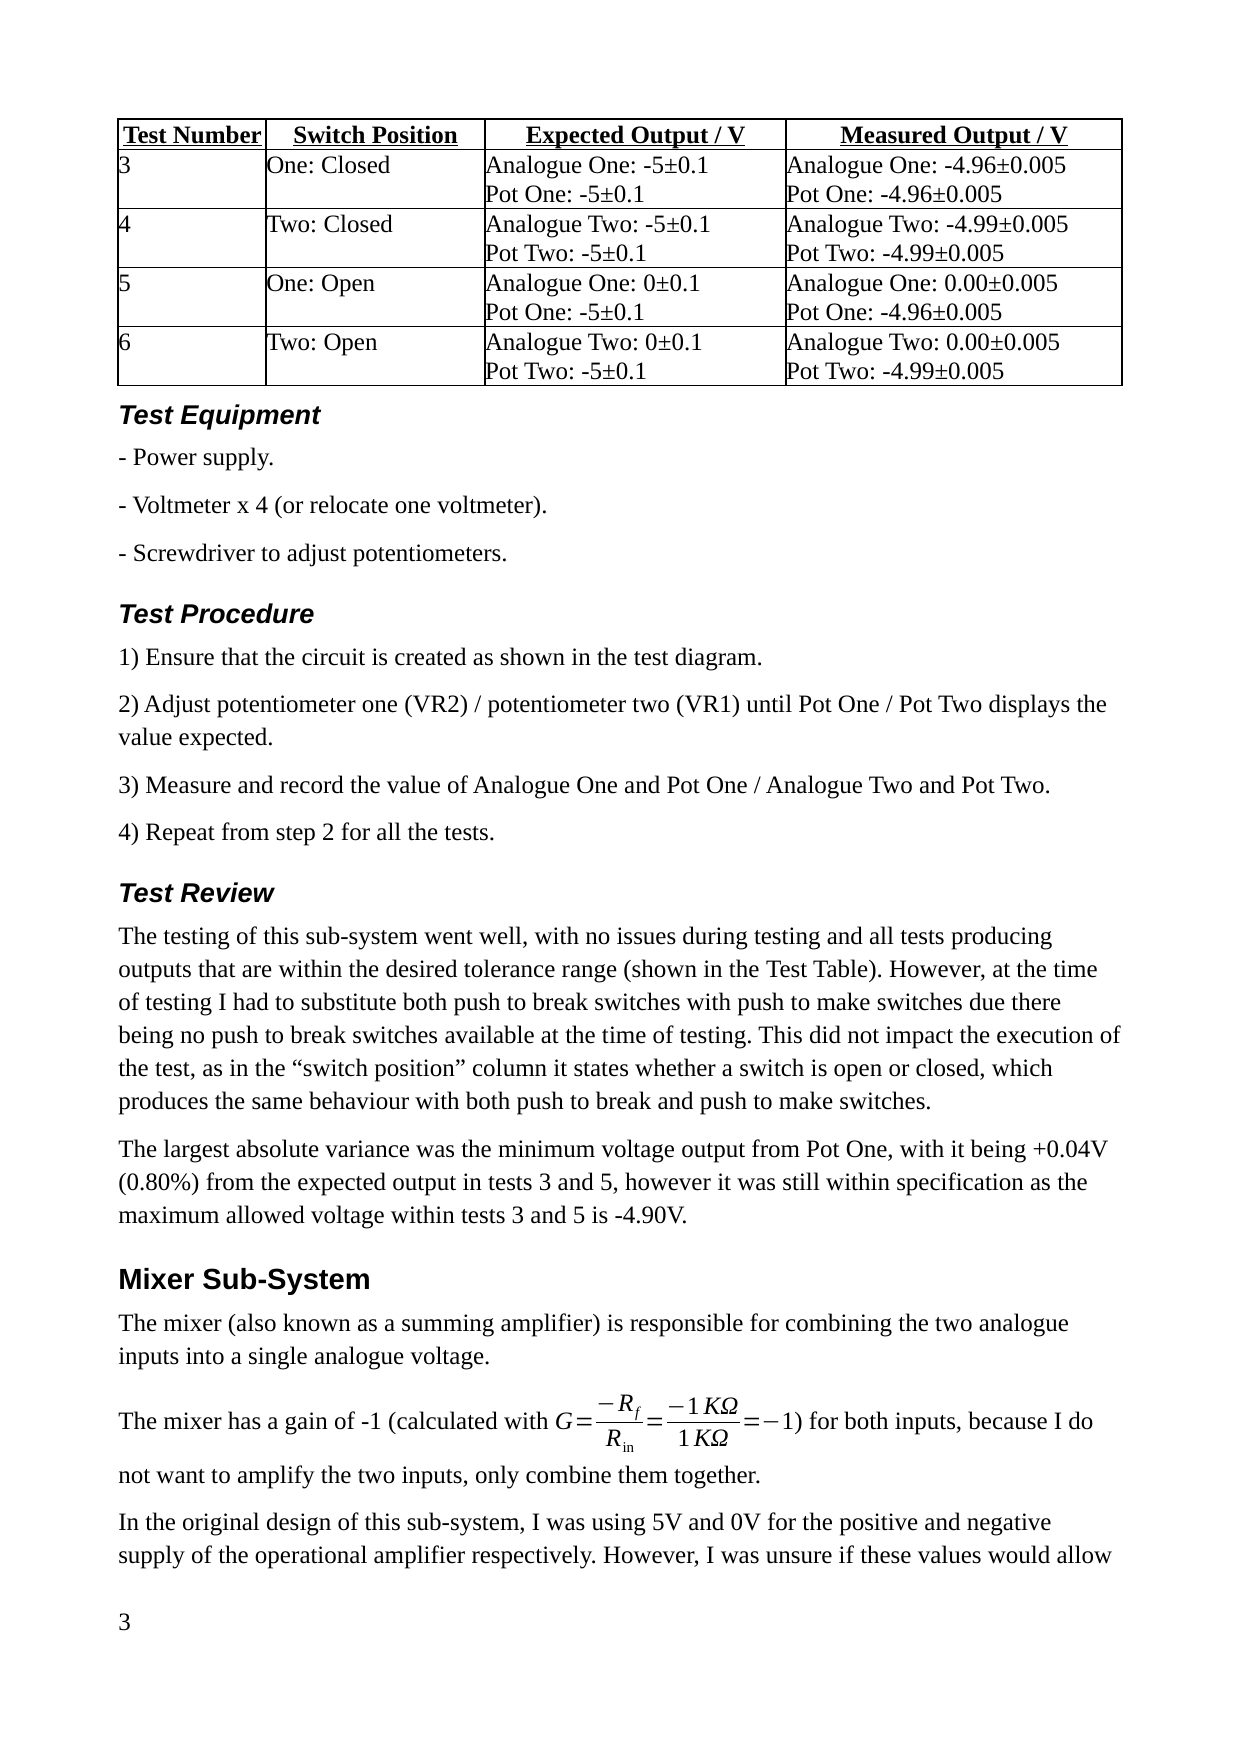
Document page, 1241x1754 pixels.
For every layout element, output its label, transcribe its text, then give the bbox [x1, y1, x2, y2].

text The largest absolute variance was the minimum voltage output from Pot One, with it being +0.04V (0.80%) from the expected output in tests 3 and 5, however it was still within specification as the maximum allowed voltage within tests 3 and 5 is -4.90V. [118, 1134, 1122, 1229]
text The mixer (also known as a summing amplifier) is responsible for combining the two analogue inputs into a single analogue voltage. [118, 1308, 1122, 1370]
table_cell Analogue Two: -5±0.1 Pot Two: -5±0.1 [486, 209, 785, 267]
table_cell Analogue Two: 0.00±0.005 Pot Two: -4.99±0.005 [787, 327, 1121, 385]
table_cell 3 [119, 150, 265, 207]
table_cell 4 [119, 209, 265, 267]
text - Voltmeter x 4 (or relocate one voltmeter). [118, 490, 1122, 519]
table_header Expected Output / V [486, 120, 785, 148]
table_header Test Number [119, 120, 265, 148]
table_cell Analogue One: -5±0.1 Pot One: -5±0.1 [486, 150, 785, 207]
table_header Switch Position [267, 120, 484, 148]
text - Screwdriver to adjust potentiometers. [118, 538, 1122, 566]
table_header Measured Output / V [787, 120, 1121, 148]
text 1) Ensure that the circuit is created as shown in the test diagram. [118, 642, 1122, 670]
table_cell One: Open [267, 268, 484, 326]
text 4) Repeat from step 2 for all the tests. [118, 817, 1122, 846]
table_cell 6 [119, 327, 265, 385]
table_cell One: Closed [267, 150, 484, 207]
table_cell Analogue Two: -4.99±0.005 Pot Two: -4.99±0.005 [787, 209, 1121, 267]
subtitle Mixer Sub-System [118, 1262, 1122, 1296]
table_cell Analogue One: -4.96±0.005 Pot One: -4.96±0.005 [787, 150, 1121, 207]
subtitle Test Procedure [118, 598, 1122, 629]
table_cell Two: Closed [267, 209, 484, 267]
text The testing of this sub-system went well, with no issues during testing and all tests producing outputs that are within the desired tolerance range (shown in the Test Table). However, at the time of testing I had to substitute both push to break switches with push to make switches due there being no push to break switches available at the time of testing. This did not impact the execution of the test, as in the “switch position” column it states whether a switch is open or closed, which produces the same behaviour with both push to break and push to make switches. [118, 921, 1122, 1115]
text - Power supply. [118, 442, 1122, 471]
text 3) Measure and record the value of Analogue One and Pot One / Analogue Two and Pot Two. [118, 770, 1122, 798]
table_cell Analogue One: 0.00±0.005 Pot One: -4.96±0.005 [787, 268, 1121, 326]
text The mixer has a gain of -1 (calculated with ) for both inputs, because I do not want to amplify the two inputs, only combine them together. [118, 1389, 1122, 1489]
subtitle Test Equipment [118, 399, 1122, 430]
table_cell Analogue One: 0±0.1 Pot One: -5±0.1 [486, 268, 785, 326]
text 2) Adjust potentiometer one (VR2) / potentiometer two (VR1) until Pot One / Pot Two displays the value expected. [118, 689, 1122, 751]
text In the original design of this sub-system, I was using 5V and 0V for the positive and negative supply of the operational amplifier respectively. However, I was unsure if these values would allow [118, 1507, 1122, 1569]
table_cell 5 [119, 268, 265, 326]
table_cell Two: Open [267, 327, 484, 385]
subtitle Test Review [118, 877, 1122, 909]
table_cell Analogue Two: 0±0.1 Pot Two: -5±0.1 [486, 327, 785, 385]
